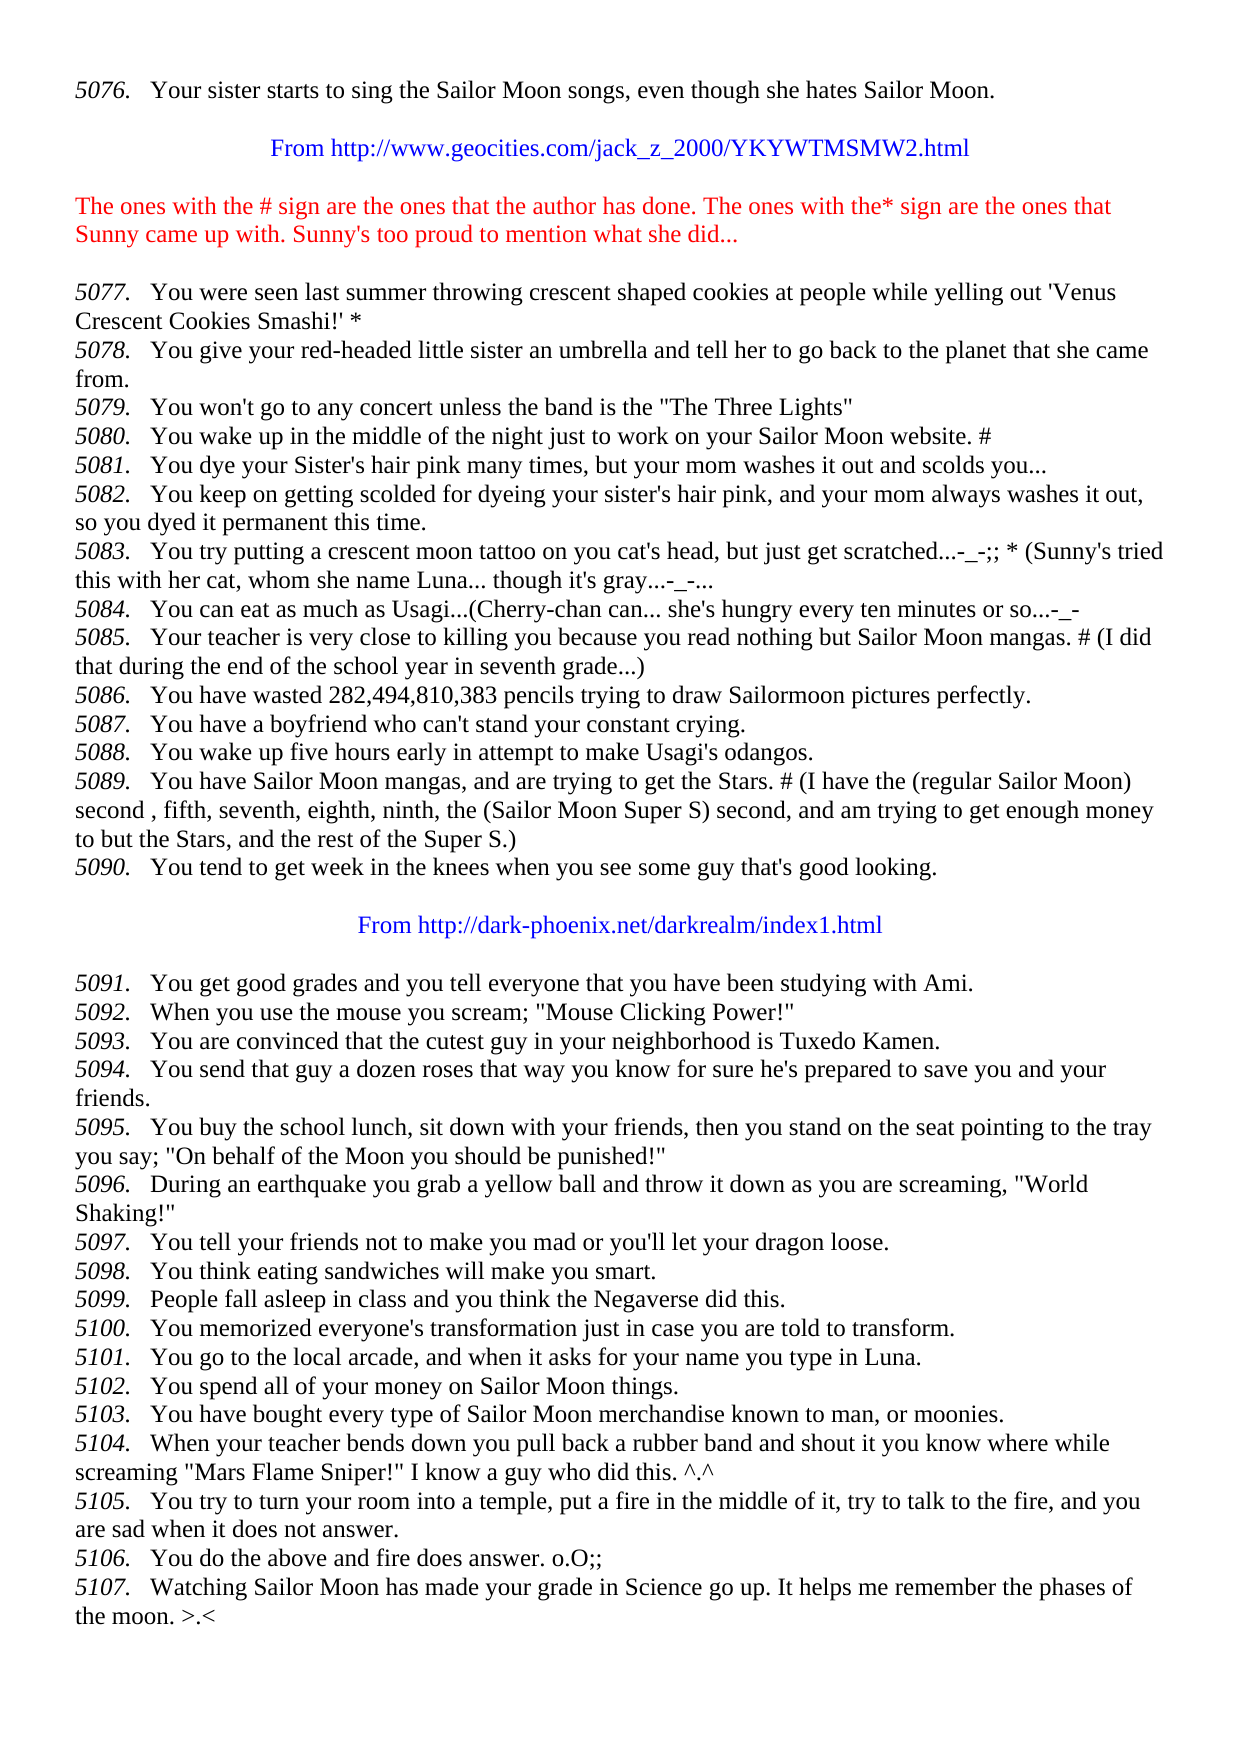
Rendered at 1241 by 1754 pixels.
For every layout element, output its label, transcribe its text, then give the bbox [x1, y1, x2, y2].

list You give your red-headed little sister an umbrella and tell her to go back to the planet that she came from. [75, 335, 1165, 392]
list When you use the mouse you scream; "Mouse Clicking Power!" [75, 997, 1165, 1026]
list You have wasted 282,494,810,383 pencils trying to draw Sailormoon pictures perfectly. [75, 680, 1165, 709]
list You wake up in the middle of the night just to work on your Sailor Moon website. # [75, 421, 1165, 450]
list During an earthquake you grab a yellow ball and throw it down as you are screaming, "World Shaking!" [75, 1169, 1165, 1227]
list You were seen last summer throwing crescent shaped cookies at people while yelling out 'Venus Crescent Cookies Smashi!' * [75, 277, 1165, 335]
list You buy the school lunch, sit down with your friends, then you stand on the seat pointing to the tray you say; "On behalf of the Moon you should be punished!" [75, 1112, 1165, 1169]
list Your teacher is very close to killing you because you read nothing but Sailor Moon mangas. # (I did that during the end of the school year in seventh grade...) [75, 622, 1165, 680]
text From http://www.geocities.com/jack_z_2000/YKYWTMSMW2.html [75, 133, 1165, 162]
list People fall asleep in class and you think the Negaverse did this. [75, 1284, 1165, 1313]
list You think eating sandwiches will make you smart. [75, 1256, 1165, 1284]
list You can eat as much as Usagi...(Cherry-chan can... she's hungry every ten minutes or so...-_- [75, 594, 1165, 622]
list You have bought every type of Sailor Moon merchandise known to man, or moonies. [75, 1399, 1165, 1428]
list When your teacher bends down you pull back a rubber band and shout it you know where while screaming "Mars Flame Sniper!" I know a guy who did this. ^.^ [75, 1428, 1165, 1486]
list You dye your Sister's hair pink many times, but your mom washes it out and scolds you... [75, 450, 1165, 479]
list You wake up five hours early in attempt to make Usagi's odangos. [75, 737, 1165, 766]
list You have a boyfriend who can't stand your constant crying. [75, 709, 1165, 737]
list Your sister starts to sing the Sailor Moon songs, even though she hates Sailor Moon. [75, 75, 1165, 104]
list You tell your friends not to make you mad or you'll let your dragon loose. [75, 1227, 1165, 1256]
list You memorized everyone's transformation just in case you are told to transform. [75, 1313, 1165, 1342]
list You go to the local arcade, and when it asks for your name you type in Luna. [75, 1342, 1165, 1371]
list Watching Sailor Moon has made your grade in Science go up. It helps me remember the phases of the moon. >.< [75, 1572, 1165, 1629]
list You tend to get week in the knees when you see some guy that's good looking. [75, 852, 1165, 881]
list You try putting a crescent moon tattoo on you cat's head, but just get scratched...-_-;; * (Sunny's tried this with her cat, whom she name Luna... though it's gray...-_-... [75, 536, 1165, 594]
text From http://dark-phoenix.net/darkrealm/index1.html [75, 910, 1165, 939]
list You keep on getting scolded for dyeing your sister's hair pink, and your mom always washes it out, so you dyed it permanent this time. [75, 479, 1165, 536]
list You do the above and fire does answer. o.O;; [75, 1543, 1165, 1572]
list You send that guy a dozen roses that way you know for sure he's prepared to save you and your friends. [75, 1054, 1165, 1112]
list You spend all of your money on Sailor Moon things. [75, 1371, 1165, 1399]
list You try to turn your room into a temple, put a fire in the middle of it, try to talk to the fire, and you are sad when it does not answer. [75, 1486, 1165, 1543]
list You have Sailor Moon mangas, and are trying to get the Stars. # (I have the (regular Sailor Moon) second , fifth, seventh, eighth, ninth, the (Sailor Moon Super S) second, and am trying to get enough money to but the Stars, and the rest of the Super S.) [75, 766, 1165, 852]
list You get good grades and you tell everyone that you have been studying with Ami. [75, 968, 1165, 997]
list You won't go to any concert unless the band is the "The Three Lights" [75, 392, 1165, 421]
text The ones with the # sign are the ones that the author has done. The ones with the* sign are the ones that Sunny came up with. Sunny's too proud to mention what she did... [75, 191, 1165, 248]
list You are convinced that the cutest guy in your neighborhood is Tuxedo Kamen. [75, 1026, 1165, 1054]
